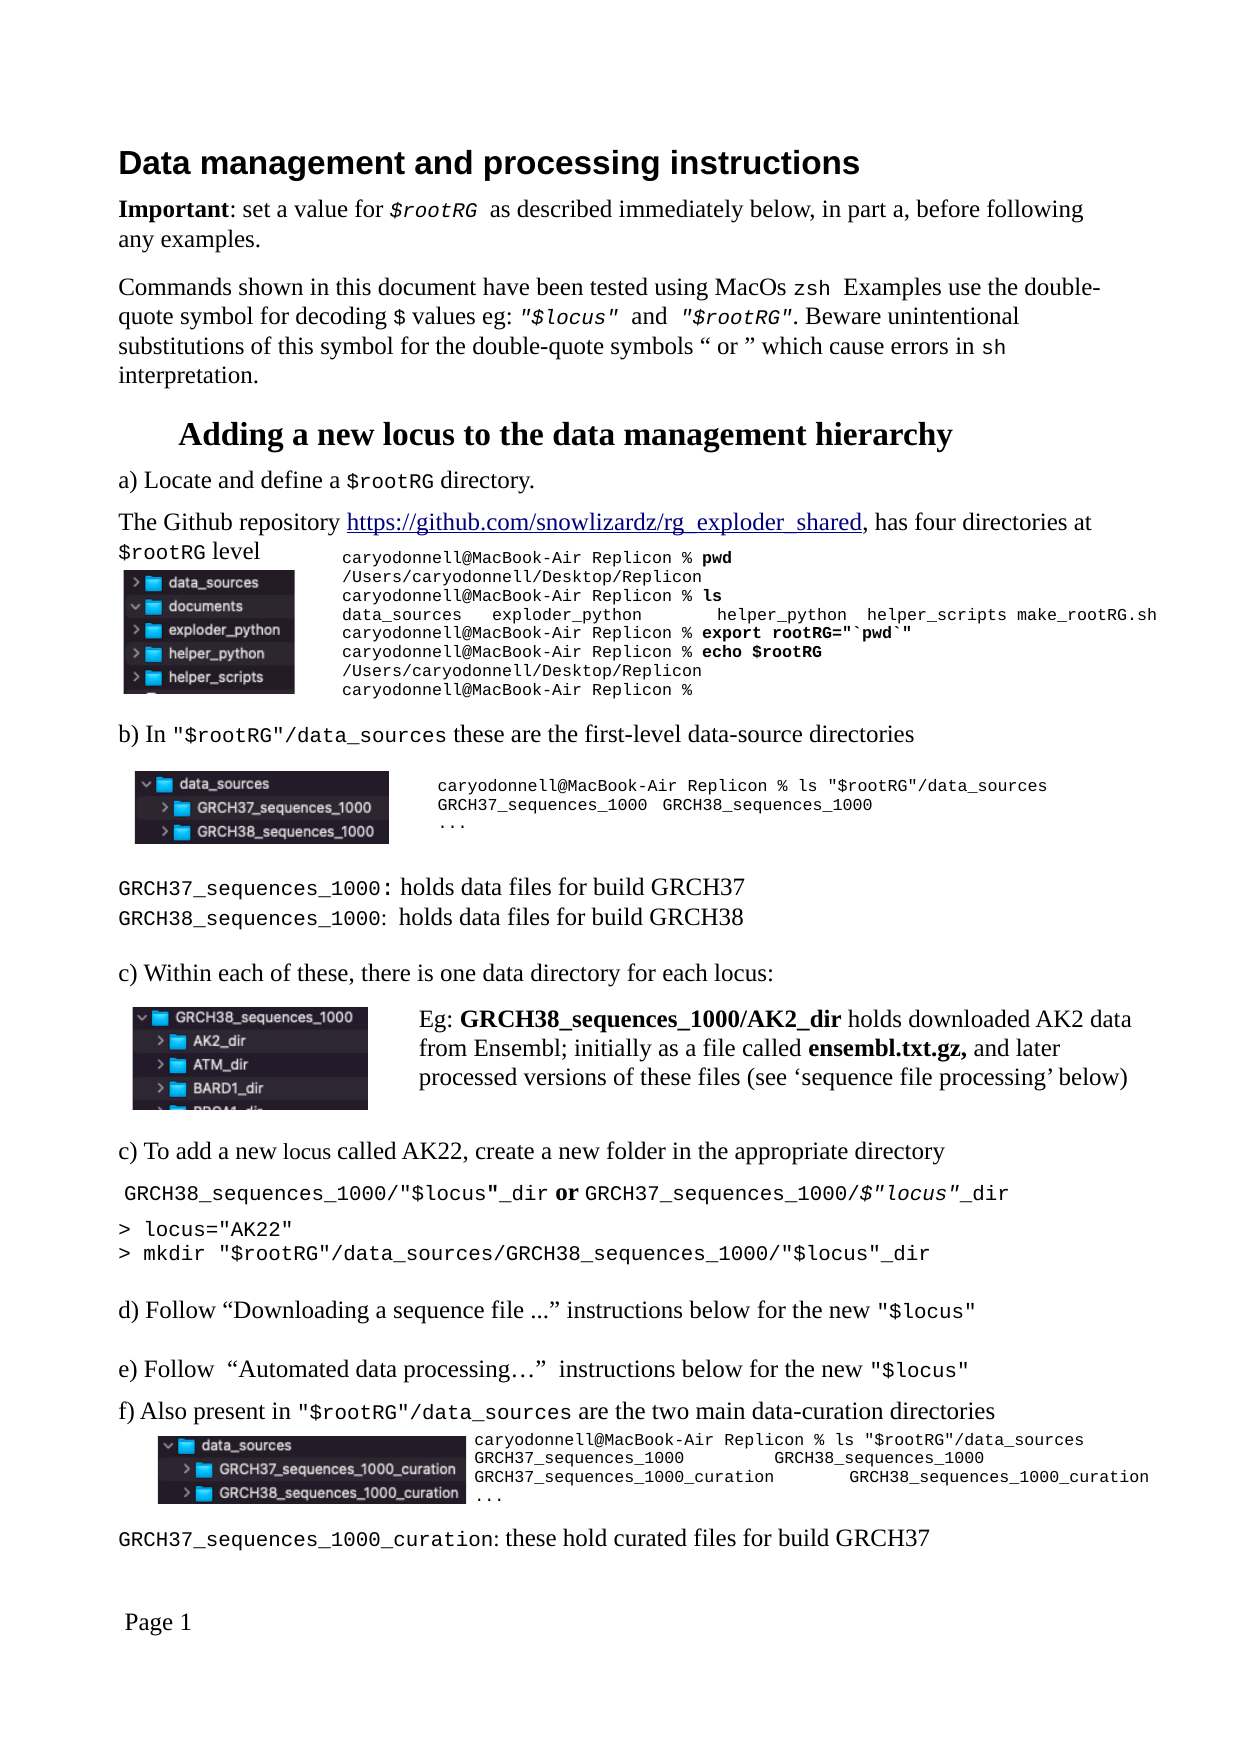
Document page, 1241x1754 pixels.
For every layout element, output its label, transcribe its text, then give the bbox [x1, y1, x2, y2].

text d) Follow “Downloading a sequence file ...” instructions below for the new "$locus" [118, 1295, 1122, 1325]
text c) To add a new locus called AK22, create a new folder in the appropriate directory [118, 1136, 1122, 1165]
text GRCH37_sequences_1000_curation: these hold curated files for build GRCH37 [118, 1523, 1122, 1553]
picture [157, 1436, 467, 1504]
picture [134, 771, 389, 844]
text Commands shown in this document have been tested using MacOs zsh Examples use the double-quote symbol for decoding $ values eg: "$locus" and "$rootRG". Beware unintentional substitutions of this symbol for the double-quote symbols “ or ” which cause errors in sh interpretation. [118, 272, 1122, 389]
text GRCH38_sequences_1000: holds data files for build GRCH38 [118, 902, 1122, 932]
picture [132, 1007, 368, 1110]
text GRCH38_sequences_1000/"$locus"_dir or GRCH37_sequences_1000/$"locus"_dir [118, 1177, 1122, 1207]
subtitle Adding a new locus to the data management hierarchy [118, 414, 1122, 452]
text The Github repository https://github.com/snowlizardz/rg_exploder_shared, has four directories at $rootRG level [118, 507, 1122, 565]
text > locus="AK22" [118, 1219, 1122, 1243]
text c) Within each of these, there is one data directory for each locus: [118, 958, 1122, 987]
text GRCH37_sequences_1000: holds data files for build GRCH37 [118, 872, 1122, 902]
text b) In "$rootRG"/data_sources these are the first-level data-source directories [118, 719, 1122, 749]
text > mkdir "$rootRG"/data_sources/GRCH38_sequences_1000/"$locus"_dir [118, 1243, 1122, 1267]
text a) Locate and define a $rootRG directory. [118, 465, 1122, 494]
subtitle Data management and processing instructions [118, 143, 1122, 182]
text f) Also present in "$rootRG"/data_sources are the two main data-curation directories [118, 1396, 1122, 1425]
text Important: set a value for $rootRG as described immediately below, in part a, before following any examples. [118, 194, 1122, 252]
picture [123, 570, 295, 694]
text e) Follow “Automated data processing…” instructions below for the new "$locus" [118, 1354, 1122, 1383]
